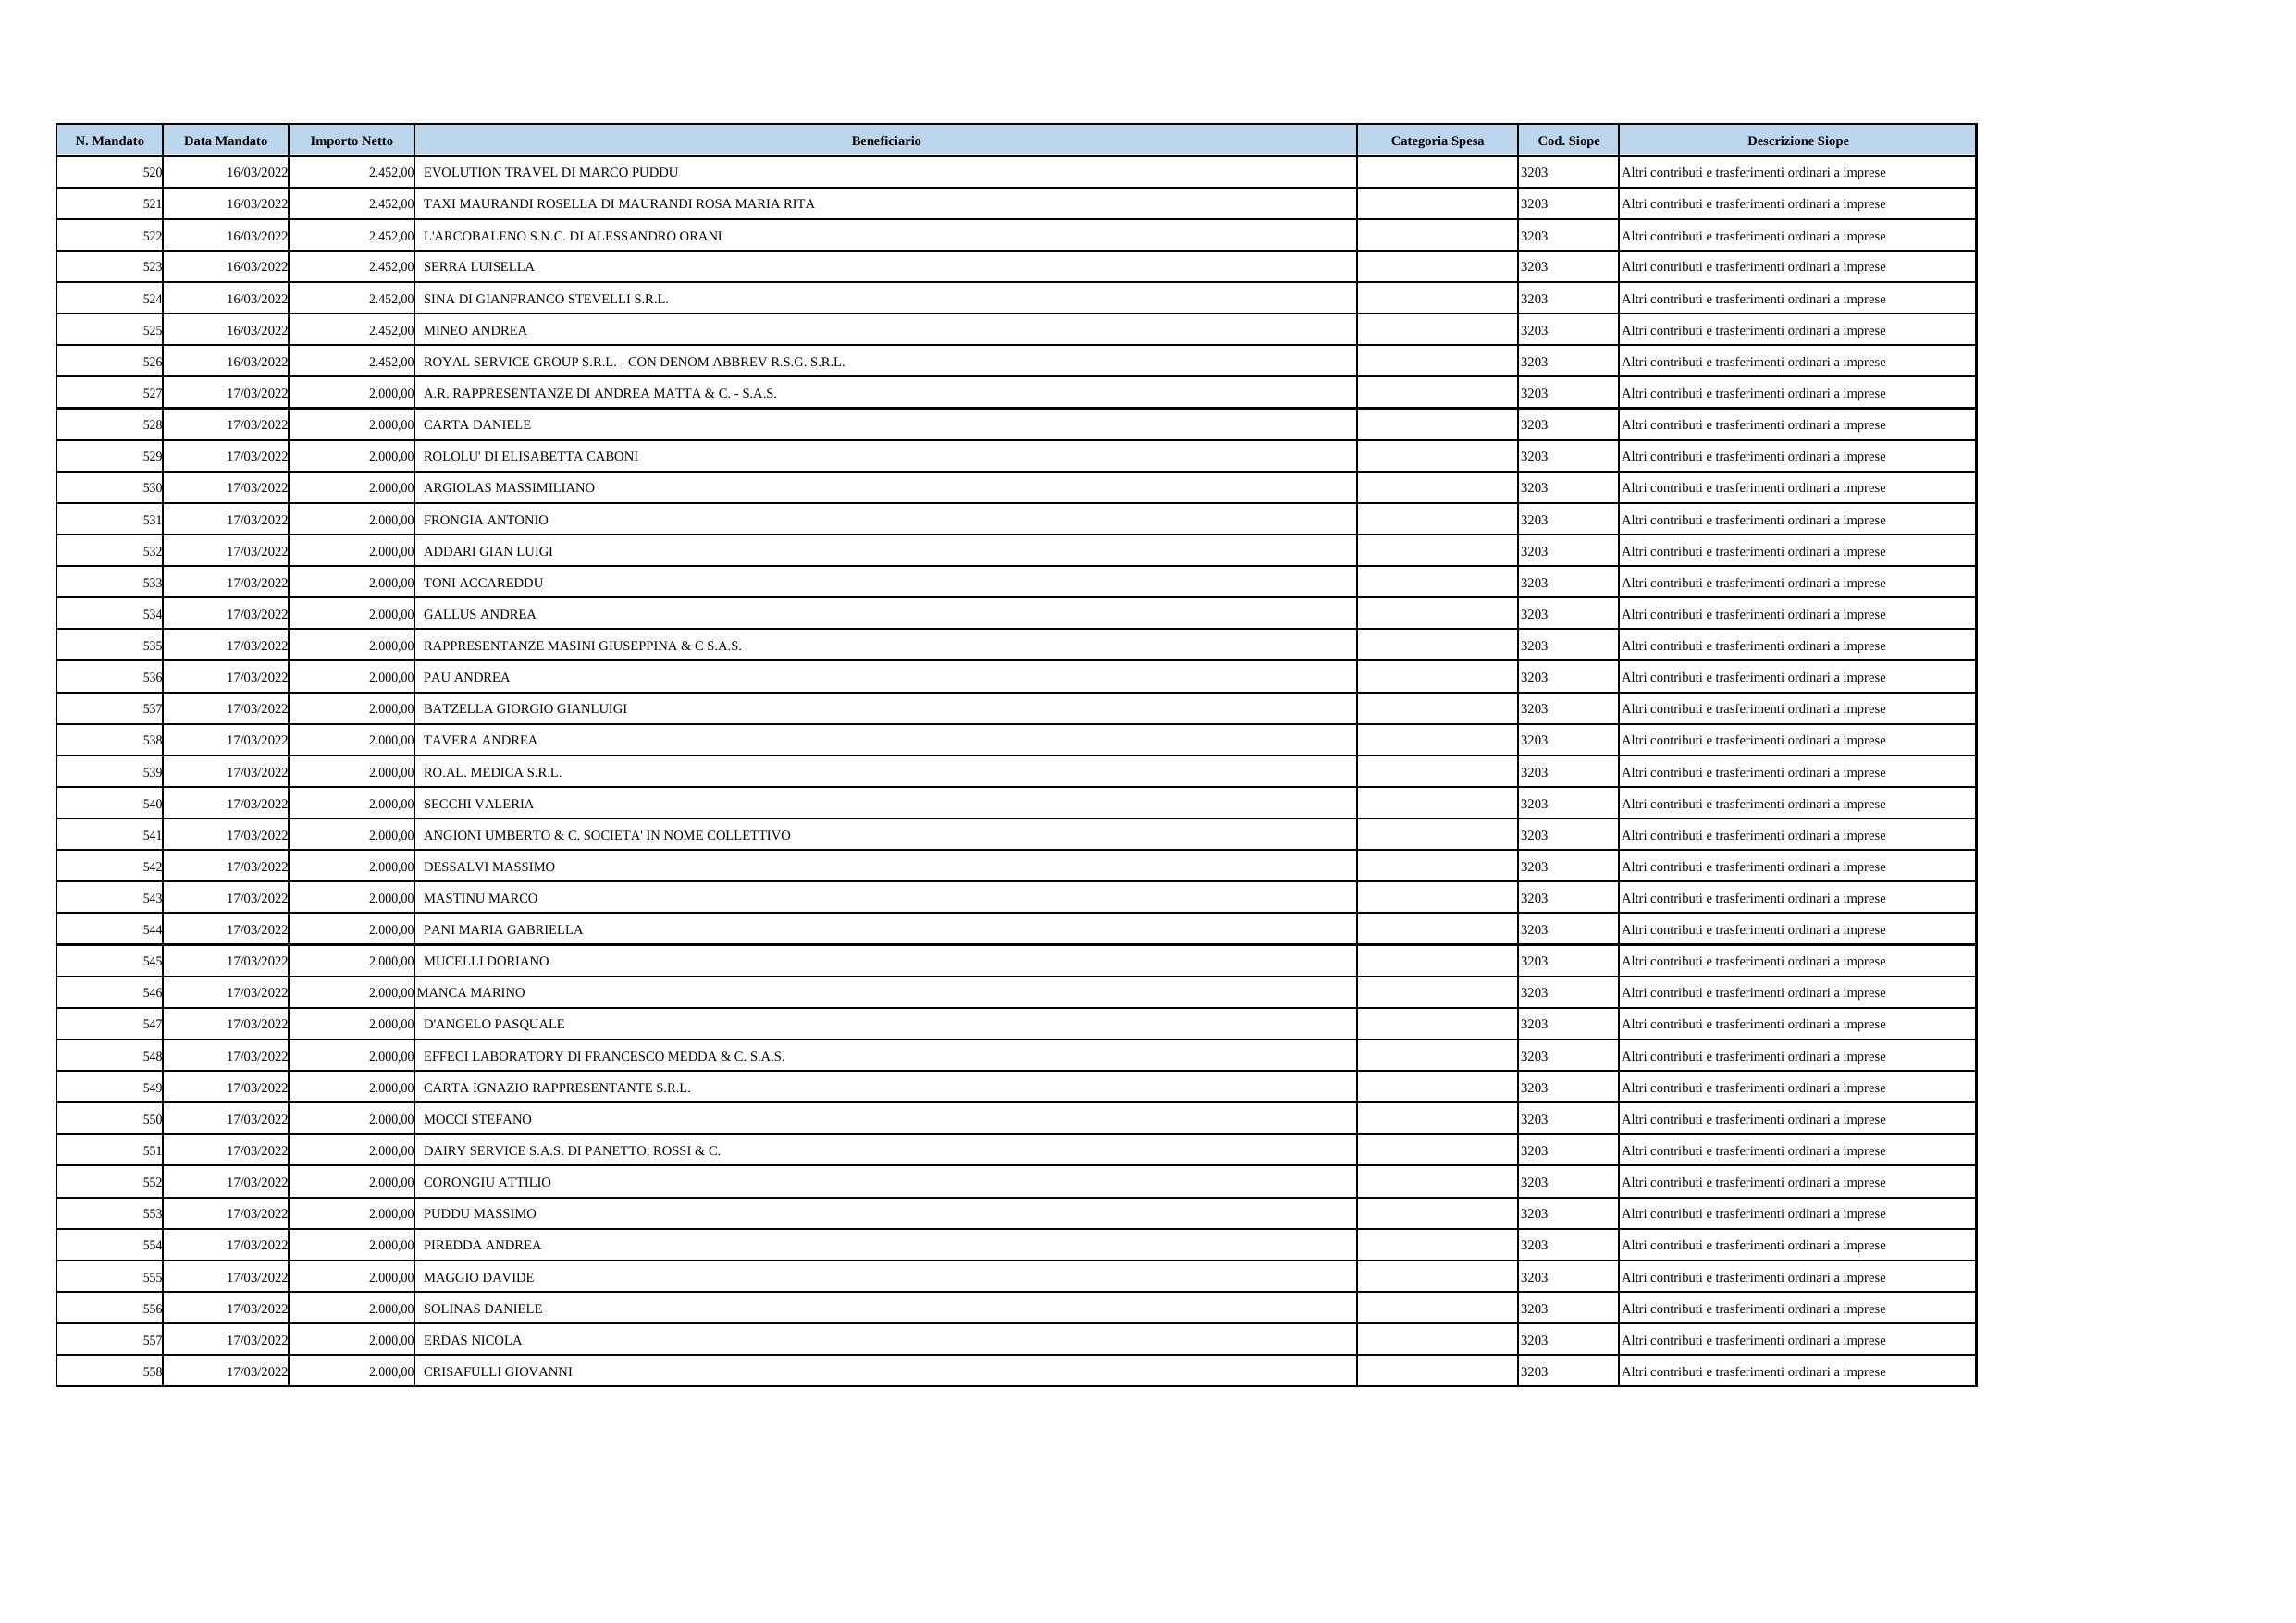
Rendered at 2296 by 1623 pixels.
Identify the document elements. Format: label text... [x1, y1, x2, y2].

table_cell 3203 [1519, 252, 1618, 281]
table_cell 2.000,00 [290, 788, 414, 818]
table_cell 524 [57, 283, 162, 313]
table_cell 531 [57, 504, 162, 534]
table_cell 3203 [1519, 1166, 1618, 1196]
table_cell [1358, 1261, 1517, 1291]
table_cell 17/03/2022 [164, 473, 288, 502]
table_cell 3203 [1519, 1009, 1618, 1039]
table_cell Altri contributi e trasferimenti ordinari a imprese [1620, 1103, 1975, 1133]
table_cell 3203 [1519, 1293, 1618, 1322]
table_cell 2.000,00 [290, 725, 414, 755]
table_cell Altri contributi e trasferimenti ordinari a imprese [1620, 441, 1975, 470]
table_cell Altri contributi e trasferimenti ordinari a imprese [1620, 1166, 1975, 1196]
table_cell Altri contributi e trasferimenti ordinari a imprese [1620, 946, 1975, 975]
table_cell PIREDDA ANDREA [415, 1230, 1356, 1260]
table_cell 2.452,00 [290, 346, 414, 375]
table_cell FRONGIA ANTONIO [415, 504, 1356, 534]
table_cell [1358, 661, 1517, 691]
table_cell EVOLUTION TRAVEL DI MARCO PUDDU [415, 157, 1356, 187]
table_cell [1358, 1135, 1517, 1164]
table_cell CORONGIU ATTILIO [415, 1166, 1356, 1196]
table_cell 2.000,00 [290, 1293, 414, 1322]
table_cell [1358, 1072, 1517, 1101]
table_cell 2.452,00 [290, 314, 414, 344]
table_cell 3203 [1519, 882, 1618, 912]
table_header Beneficiario [415, 125, 1356, 154]
table_cell 16/03/2022 [164, 283, 288, 313]
table_cell 3203 [1519, 819, 1618, 849]
table_cell Altri contributi e trasferimenti ordinari a imprese [1620, 473, 1975, 502]
table_cell Altri contributi e trasferimenti ordinari a imprese [1620, 220, 1975, 250]
table_cell 2.000,00 [290, 1166, 414, 1196]
table_cell [1358, 220, 1517, 250]
table_cell 3203 [1519, 725, 1618, 755]
table_cell 2.000,00 [290, 598, 414, 628]
table_cell Altri contributi e trasferimenti ordinari a imprese [1620, 314, 1975, 344]
table_cell [1358, 441, 1517, 470]
table_cell [1358, 1324, 1517, 1354]
table_cell Altri contributi e trasferimenti ordinari a imprese [1620, 1199, 1975, 1227]
table_cell Altri contributi e trasferimenti ordinari a imprese [1620, 630, 1975, 659]
table_cell 17/03/2022 [164, 630, 288, 659]
table_cell 522 [57, 220, 162, 250]
table_cell [1358, 630, 1517, 659]
table_cell [1358, 1103, 1517, 1133]
table_cell 557 [57, 1324, 162, 1354]
table_cell 3203 [1519, 314, 1618, 344]
table_cell MANCA MARINO [415, 977, 1356, 1007]
table_cell 3203 [1519, 630, 1618, 659]
table_cell 558 [57, 1356, 162, 1385]
table_header Categoria Spesa [1358, 125, 1517, 154]
table_cell 2.000,00 [290, 504, 414, 534]
table_cell 2.000,00 [290, 1040, 414, 1070]
table_cell 533 [57, 567, 162, 596]
table_cell [1358, 694, 1517, 723]
table_cell 539 [57, 756, 162, 786]
table_cell [1358, 882, 1517, 912]
table_cell [1358, 1230, 1517, 1260]
table_cell 17/03/2022 [164, 1009, 288, 1039]
table_cell RO.AL. MEDICA S.R.L. [415, 756, 1356, 786]
table_cell [1358, 914, 1517, 943]
table_cell 2.000,00 [290, 946, 414, 975]
table_cell [1358, 473, 1517, 502]
table_cell MINEO ANDREA [415, 314, 1356, 344]
table_cell 17/03/2022 [164, 598, 288, 628]
table_cell 3203 [1519, 1040, 1618, 1070]
table_cell 3203 [1519, 1261, 1618, 1291]
table_cell 3203 [1519, 567, 1618, 596]
table_cell 17/03/2022 [164, 946, 288, 975]
table_cell Altri contributi e trasferimenti ordinari a imprese [1620, 377, 1975, 407]
table_cell D'ANGELO PASQUALE [415, 1009, 1356, 1039]
table_cell 2.000,00 [290, 882, 414, 912]
table_cell [1358, 851, 1517, 880]
table_cell 2.000,00 [290, 1199, 414, 1227]
table_cell 3203 [1519, 661, 1618, 691]
table_cell 545 [57, 946, 162, 975]
table_cell Altri contributi e trasferimenti ordinari a imprese [1620, 914, 1975, 943]
table_cell 17/03/2022 [164, 1103, 288, 1133]
table_cell 17/03/2022 [164, 410, 288, 438]
table_cell 3203 [1519, 346, 1618, 375]
table_cell A.R. RAPPRESENTANZE DI ANDREA MATTA & C. - S.A.S. [415, 377, 1356, 407]
table_cell 17/03/2022 [164, 1324, 288, 1354]
table_cell Altri contributi e trasferimenti ordinari a imprese [1620, 851, 1975, 880]
table_cell 2.452,00 [290, 283, 414, 313]
table_cell 3203 [1519, 377, 1618, 407]
table_cell 2.452,00 [290, 189, 414, 218]
table_cell Altri contributi e trasferimenti ordinari a imprese [1620, 504, 1975, 534]
table_cell [1358, 977, 1517, 1007]
table_cell 2.000,00 [290, 567, 414, 596]
table_cell 546 [57, 977, 162, 1007]
table_cell 17/03/2022 [164, 1072, 288, 1101]
table_cell [1358, 314, 1517, 344]
table_cell 2.452,00 [290, 157, 414, 187]
table_cell Altri contributi e trasferimenti ordinari a imprese [1620, 1040, 1975, 1070]
table_cell 549 [57, 1072, 162, 1101]
table_cell 3203 [1519, 1324, 1618, 1354]
table_cell Altri contributi e trasferimenti ordinari a imprese [1620, 410, 1975, 438]
table_cell Altri contributi e trasferimenti ordinari a imprese [1620, 725, 1975, 755]
table_cell [1358, 1166, 1517, 1196]
table_cell DAIRY SERVICE S.A.S. DI PANETTO, ROSSI & C. [415, 1135, 1356, 1164]
table_cell 2.000,00 [290, 535, 414, 565]
table_cell Altri contributi e trasferimenti ordinari a imprese [1620, 756, 1975, 786]
table_cell ROLOLU' DI ELISABETTA CABONI [415, 441, 1356, 470]
table_cell Altri contributi e trasferimenti ordinari a imprese [1620, 283, 1975, 313]
table_cell 540 [57, 788, 162, 818]
table_cell 3203 [1519, 473, 1618, 502]
table_cell [1358, 346, 1517, 375]
table_cell 2.000,00 [290, 1230, 414, 1260]
table_cell [1358, 252, 1517, 281]
table_cell [1358, 567, 1517, 596]
table_cell 551 [57, 1135, 162, 1164]
table_cell Altri contributi e trasferimenti ordinari a imprese [1620, 1261, 1975, 1291]
table_cell [1358, 1009, 1517, 1039]
table_cell 544 [57, 914, 162, 943]
table_cell PUDDU MASSIMO [415, 1199, 1356, 1227]
table_cell 17/03/2022 [164, 377, 288, 407]
table_cell 2.000,00 [290, 1135, 414, 1164]
table_cell 2.000,00 [290, 694, 414, 723]
table_cell 553 [57, 1199, 162, 1227]
table_cell [1358, 788, 1517, 818]
table_cell 525 [57, 314, 162, 344]
table_cell Altri contributi e trasferimenti ordinari a imprese [1620, 346, 1975, 375]
table_cell 537 [57, 694, 162, 723]
table_cell 3203 [1519, 283, 1618, 313]
table_cell [1358, 377, 1517, 407]
table_cell [1358, 756, 1517, 786]
table_cell 554 [57, 1230, 162, 1260]
table_cell 17/03/2022 [164, 1166, 288, 1196]
table_cell SINA DI GIANFRANCO STEVELLI S.R.L. [415, 283, 1356, 313]
table_cell Altri contributi e trasferimenti ordinari a imprese [1620, 1135, 1975, 1164]
table_cell Altri contributi e trasferimenti ordinari a imprese [1620, 598, 1975, 628]
table_cell 17/03/2022 [164, 1356, 288, 1385]
table_cell 17/03/2022 [164, 725, 288, 755]
table_cell 541 [57, 819, 162, 849]
table_cell Altri contributi e trasferimenti ordinari a imprese [1620, 977, 1975, 1007]
table_cell 3203 [1519, 410, 1618, 438]
table_cell 527 [57, 377, 162, 407]
table_cell 3203 [1519, 977, 1618, 1007]
table_cell [1358, 946, 1517, 975]
table_cell TONI ACCAREDDU [415, 567, 1356, 596]
table_cell Altri contributi e trasferimenti ordinari a imprese [1620, 535, 1975, 565]
table_cell [1358, 1040, 1517, 1070]
table_cell Altri contributi e trasferimenti ordinari a imprese [1620, 1356, 1975, 1385]
table_cell 16/03/2022 [164, 189, 288, 218]
table_cell 3203 [1519, 914, 1618, 943]
table_cell 2.000,00 [290, 1261, 414, 1291]
table_cell ANGIONI UMBERTO & C. SOCIETA' IN NOME COLLETTIVO [415, 819, 1356, 849]
table_cell 3203 [1519, 441, 1618, 470]
table_cell 3203 [1519, 598, 1618, 628]
table_cell 17/03/2022 [164, 788, 288, 818]
table_cell CARTA IGNAZIO RAPPRESENTANTE S.R.L. [415, 1072, 1356, 1101]
table_cell 17/03/2022 [164, 1230, 288, 1260]
table_cell MASTINU MARCO [415, 882, 1356, 912]
table_cell 2.452,00 [290, 220, 414, 250]
table_cell MAGGIO DAVIDE [415, 1261, 1356, 1291]
table_cell CRISAFULLI GIOVANNI [415, 1356, 1356, 1385]
table_cell 2.000,00 [290, 914, 414, 943]
table_cell DESSALVI MASSIMO [415, 851, 1356, 880]
table_cell 2.000,00 [290, 661, 414, 691]
table_cell [1358, 725, 1517, 755]
table_cell 3203 [1519, 1103, 1618, 1133]
table_cell [1358, 283, 1517, 313]
table_cell CARTA DANIELE [415, 410, 1356, 438]
table_header Descrizione Siope [1620, 125, 1975, 154]
table_cell 534 [57, 598, 162, 628]
table_cell Altri contributi e trasferimenti ordinari a imprese [1620, 819, 1975, 849]
table_cell 3203 [1519, 946, 1618, 975]
table_cell [1358, 504, 1517, 534]
table_cell RAPPRESENTANZE MASINI GIUSEPPINA & C S.A.S. [415, 630, 1356, 659]
table_cell MOCCI STEFANO [415, 1103, 1356, 1133]
table_cell TAVERA ANDREA [415, 725, 1356, 755]
table_cell Altri contributi e trasferimenti ordinari a imprese [1620, 1072, 1975, 1101]
table_cell 543 [57, 882, 162, 912]
table_cell 2.000,00 [290, 1072, 414, 1101]
table_cell 542 [57, 851, 162, 880]
table_cell 2.000,00 [290, 977, 414, 1007]
table_cell 17/03/2022 [164, 756, 288, 786]
table_cell 16/03/2022 [164, 252, 288, 281]
table_cell 16/03/2022 [164, 346, 288, 375]
table_cell 556 [57, 1293, 162, 1322]
table_cell 17/03/2022 [164, 914, 288, 943]
table_cell 3203 [1519, 788, 1618, 818]
table_cell 17/03/2022 [164, 1040, 288, 1070]
table_cell 529 [57, 441, 162, 470]
table_cell 3203 [1519, 220, 1618, 250]
table_cell 3203 [1519, 535, 1618, 565]
table_cell MUCELLI DORIANO [415, 946, 1356, 975]
table_cell ROYAL SERVICE GROUP S.R.L. - CON DENOM ABBREV R.S.G. S.R.L. [415, 346, 1356, 375]
table_cell 3203 [1519, 694, 1618, 723]
table_cell 528 [57, 410, 162, 438]
table_cell 3203 [1519, 157, 1618, 187]
table_cell 17/03/2022 [164, 1135, 288, 1164]
table_cell 2.000,00 [290, 1103, 414, 1133]
table_cell [1358, 1293, 1517, 1322]
table_cell Altri contributi e trasferimenti ordinari a imprese [1620, 157, 1975, 187]
table_cell 16/03/2022 [164, 220, 288, 250]
table_cell Altri contributi e trasferimenti ordinari a imprese [1620, 1293, 1975, 1322]
table_cell [1358, 598, 1517, 628]
table_header Importo Netto [290, 125, 414, 154]
table_cell 17/03/2022 [164, 661, 288, 691]
table_cell [1358, 1356, 1517, 1385]
table_cell Altri contributi e trasferimenti ordinari a imprese [1620, 694, 1975, 723]
table_cell 2.000,00 [290, 1324, 414, 1354]
table_cell SOLINAS DANIELE [415, 1293, 1356, 1322]
table_cell ADDARI GIAN LUIGI [415, 535, 1356, 565]
table_cell 16/03/2022 [164, 314, 288, 344]
table_cell 3203 [1519, 189, 1618, 218]
table_cell 17/03/2022 [164, 535, 288, 565]
table_cell 17/03/2022 [164, 567, 288, 596]
table_cell 547 [57, 1009, 162, 1039]
table_cell Altri contributi e trasferimenti ordinari a imprese [1620, 661, 1975, 691]
table_cell Altri contributi e trasferimenti ordinari a imprese [1620, 1324, 1975, 1354]
table_cell 555 [57, 1261, 162, 1291]
table_cell 17/03/2022 [164, 1199, 288, 1227]
table_cell 2.000,00 [290, 851, 414, 880]
table_header N. Mandato [57, 125, 162, 154]
table_cell 3203 [1519, 756, 1618, 786]
table_cell 3203 [1519, 1230, 1618, 1260]
table_cell [1358, 157, 1517, 187]
table_cell 17/03/2022 [164, 694, 288, 723]
table_cell 521 [57, 189, 162, 218]
table_cell 2.000,00 [290, 377, 414, 407]
table_cell TAXI MAURANDI ROSELLA DI MAURANDI ROSA MARIA RITA [415, 189, 1356, 218]
table_cell 3203 [1519, 1135, 1618, 1164]
table_header Cod. Siope [1519, 125, 1618, 154]
table_cell 3203 [1519, 1356, 1618, 1385]
table_cell 532 [57, 535, 162, 565]
table_cell 17/03/2022 [164, 441, 288, 470]
table_cell 2.000,00 [290, 756, 414, 786]
table_cell 526 [57, 346, 162, 375]
table_cell 3203 [1519, 851, 1618, 880]
table_cell EFFECI LABORATORY DI FRANCESCO MEDDA & C. S.A.S. [415, 1040, 1356, 1070]
table_cell 2.000,00 [290, 441, 414, 470]
table_cell 2.452,00 [290, 252, 414, 281]
table_cell [1358, 410, 1517, 438]
table_cell 17/03/2022 [164, 504, 288, 534]
table_cell Altri contributi e trasferimenti ordinari a imprese [1620, 788, 1975, 818]
table_cell Altri contributi e trasferimenti ordinari a imprese [1620, 252, 1975, 281]
table_cell 17/03/2022 [164, 819, 288, 849]
table_cell ARGIOLAS MASSIMILIANO [415, 473, 1356, 502]
table_cell ERDAS NICOLA [415, 1324, 1356, 1354]
table_cell [1358, 1199, 1517, 1227]
table_cell 3203 [1519, 1199, 1618, 1227]
table_cell [1358, 819, 1517, 849]
table_cell 3203 [1519, 504, 1618, 534]
table_cell 16/03/2022 [164, 157, 288, 187]
table_cell 520 [57, 157, 162, 187]
table_cell 17/03/2022 [164, 1293, 288, 1322]
table_cell 523 [57, 252, 162, 281]
table_cell 2.000,00 [290, 410, 414, 438]
table_cell 552 [57, 1166, 162, 1196]
table_cell [1358, 535, 1517, 565]
table_cell 17/03/2022 [164, 882, 288, 912]
table_cell 17/03/2022 [164, 1261, 288, 1291]
table_cell Altri contributi e trasferimenti ordinari a imprese [1620, 1230, 1975, 1260]
table_cell Altri contributi e trasferimenti ordinari a imprese [1620, 567, 1975, 596]
table_cell 2.000,00 [290, 1356, 414, 1385]
table_cell 538 [57, 725, 162, 755]
table_cell Altri contributi e trasferimenti ordinari a imprese [1620, 882, 1975, 912]
table_cell 550 [57, 1103, 162, 1133]
table_cell PAU ANDREA [415, 661, 1356, 691]
table_cell 2.000,00 [290, 819, 414, 849]
table_cell SERRA LUISELLA [415, 252, 1356, 281]
table_cell 536 [57, 661, 162, 691]
table_cell L'ARCOBALENO S.N.C. DI ALESSANDRO ORANI [415, 220, 1356, 250]
table_cell 2.000,00 [290, 630, 414, 659]
table_cell Altri contributi e trasferimenti ordinari a imprese [1620, 1009, 1975, 1039]
table_cell 548 [57, 1040, 162, 1070]
table_cell 17/03/2022 [164, 851, 288, 880]
table_cell 2.000,00 [290, 473, 414, 502]
table_cell Altri contributi e trasferimenti ordinari a imprese [1620, 189, 1975, 218]
table_cell GALLUS ANDREA [415, 598, 1356, 628]
table_cell [1358, 189, 1517, 218]
table_cell 3203 [1519, 1072, 1618, 1101]
table_cell PANI MARIA GABRIELLA [415, 914, 1356, 943]
table_cell BATZELLA GIORGIO GIANLUIGI [415, 694, 1356, 723]
table_cell SECCHI VALERIA [415, 788, 1356, 818]
table_cell 535 [57, 630, 162, 659]
table_header Data Mandato [164, 125, 288, 154]
table_cell 530 [57, 473, 162, 502]
table_cell 17/03/2022 [164, 977, 288, 1007]
table_cell 2.000,00 [290, 1009, 414, 1039]
